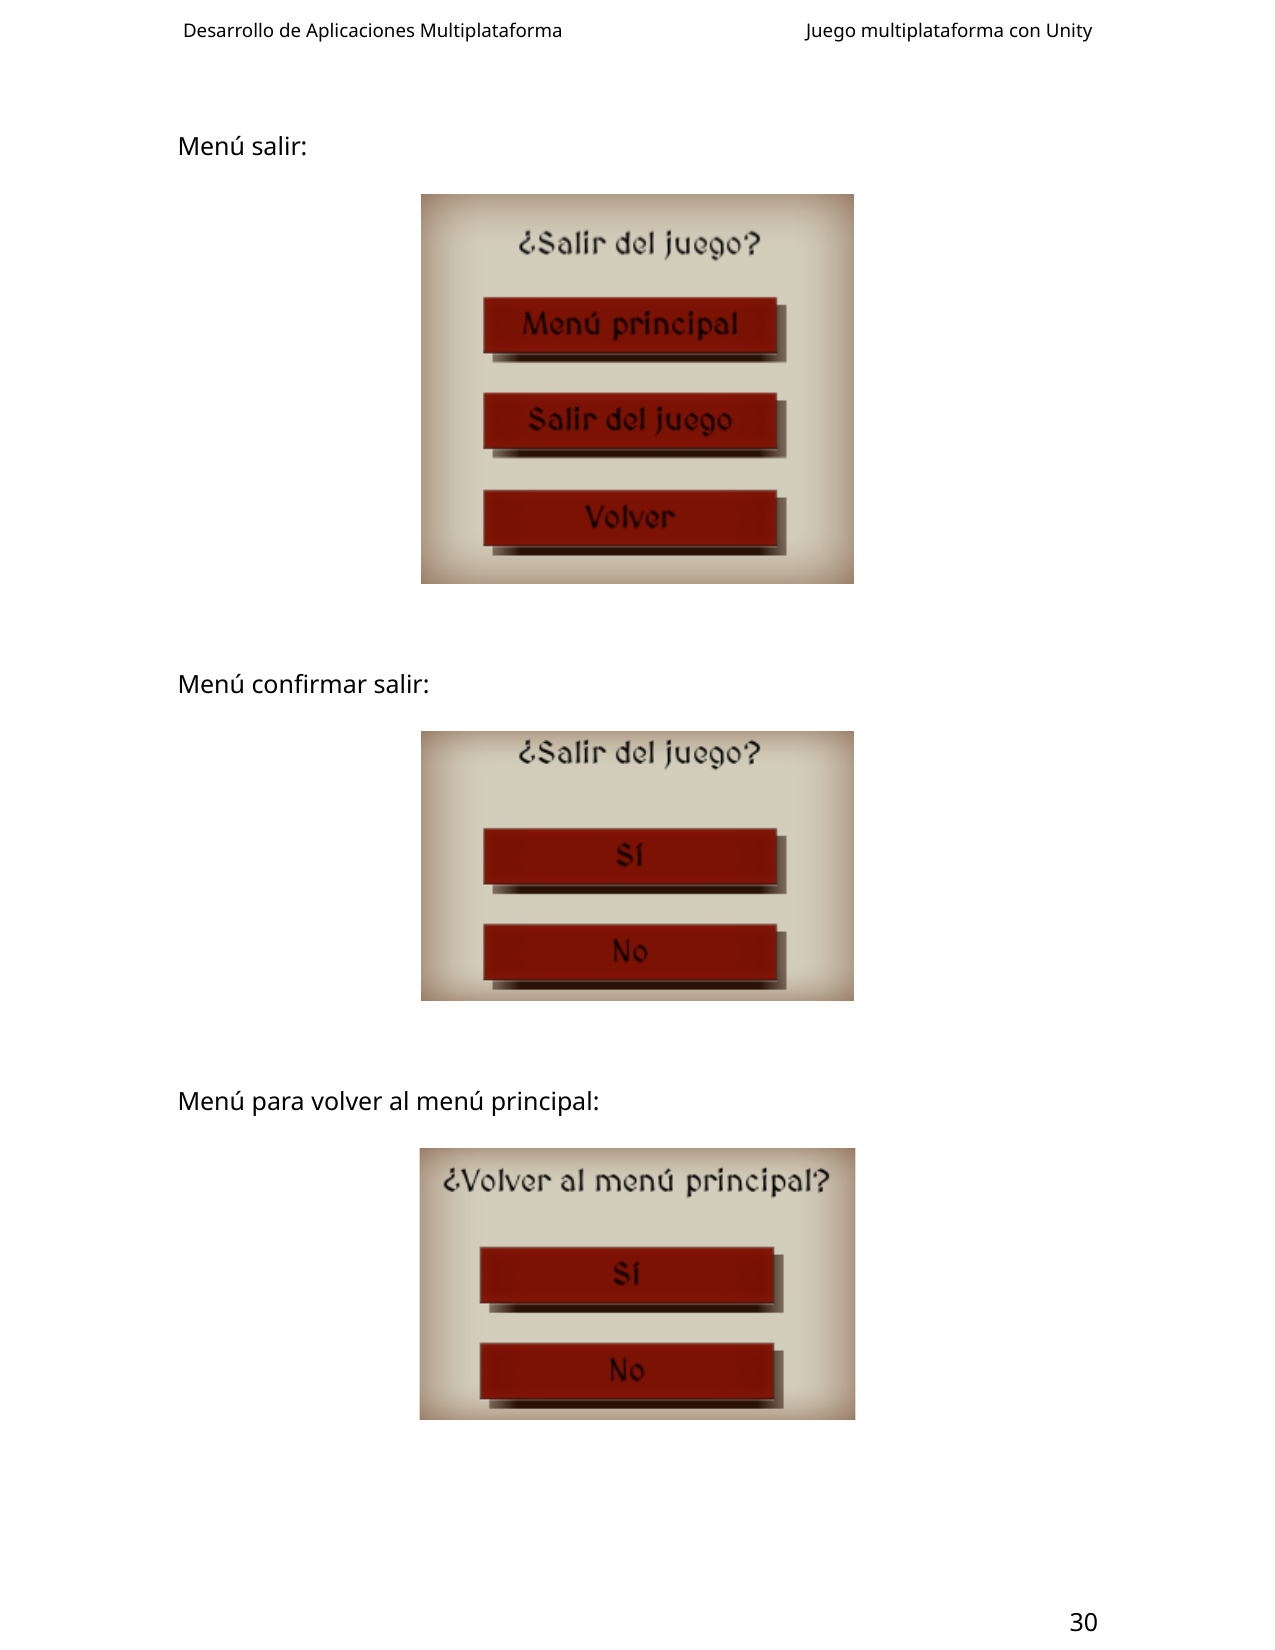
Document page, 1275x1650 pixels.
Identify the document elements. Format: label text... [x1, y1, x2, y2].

picture [421, 731, 854, 1001]
text Menú confirmar salir: [177, 666, 1098, 700]
text Menú para volver al menú principal: [177, 1083, 1098, 1117]
picture [421, 194, 854, 584]
picture [419, 1148, 856, 1420]
text Menú salir: [177, 129, 1098, 163]
